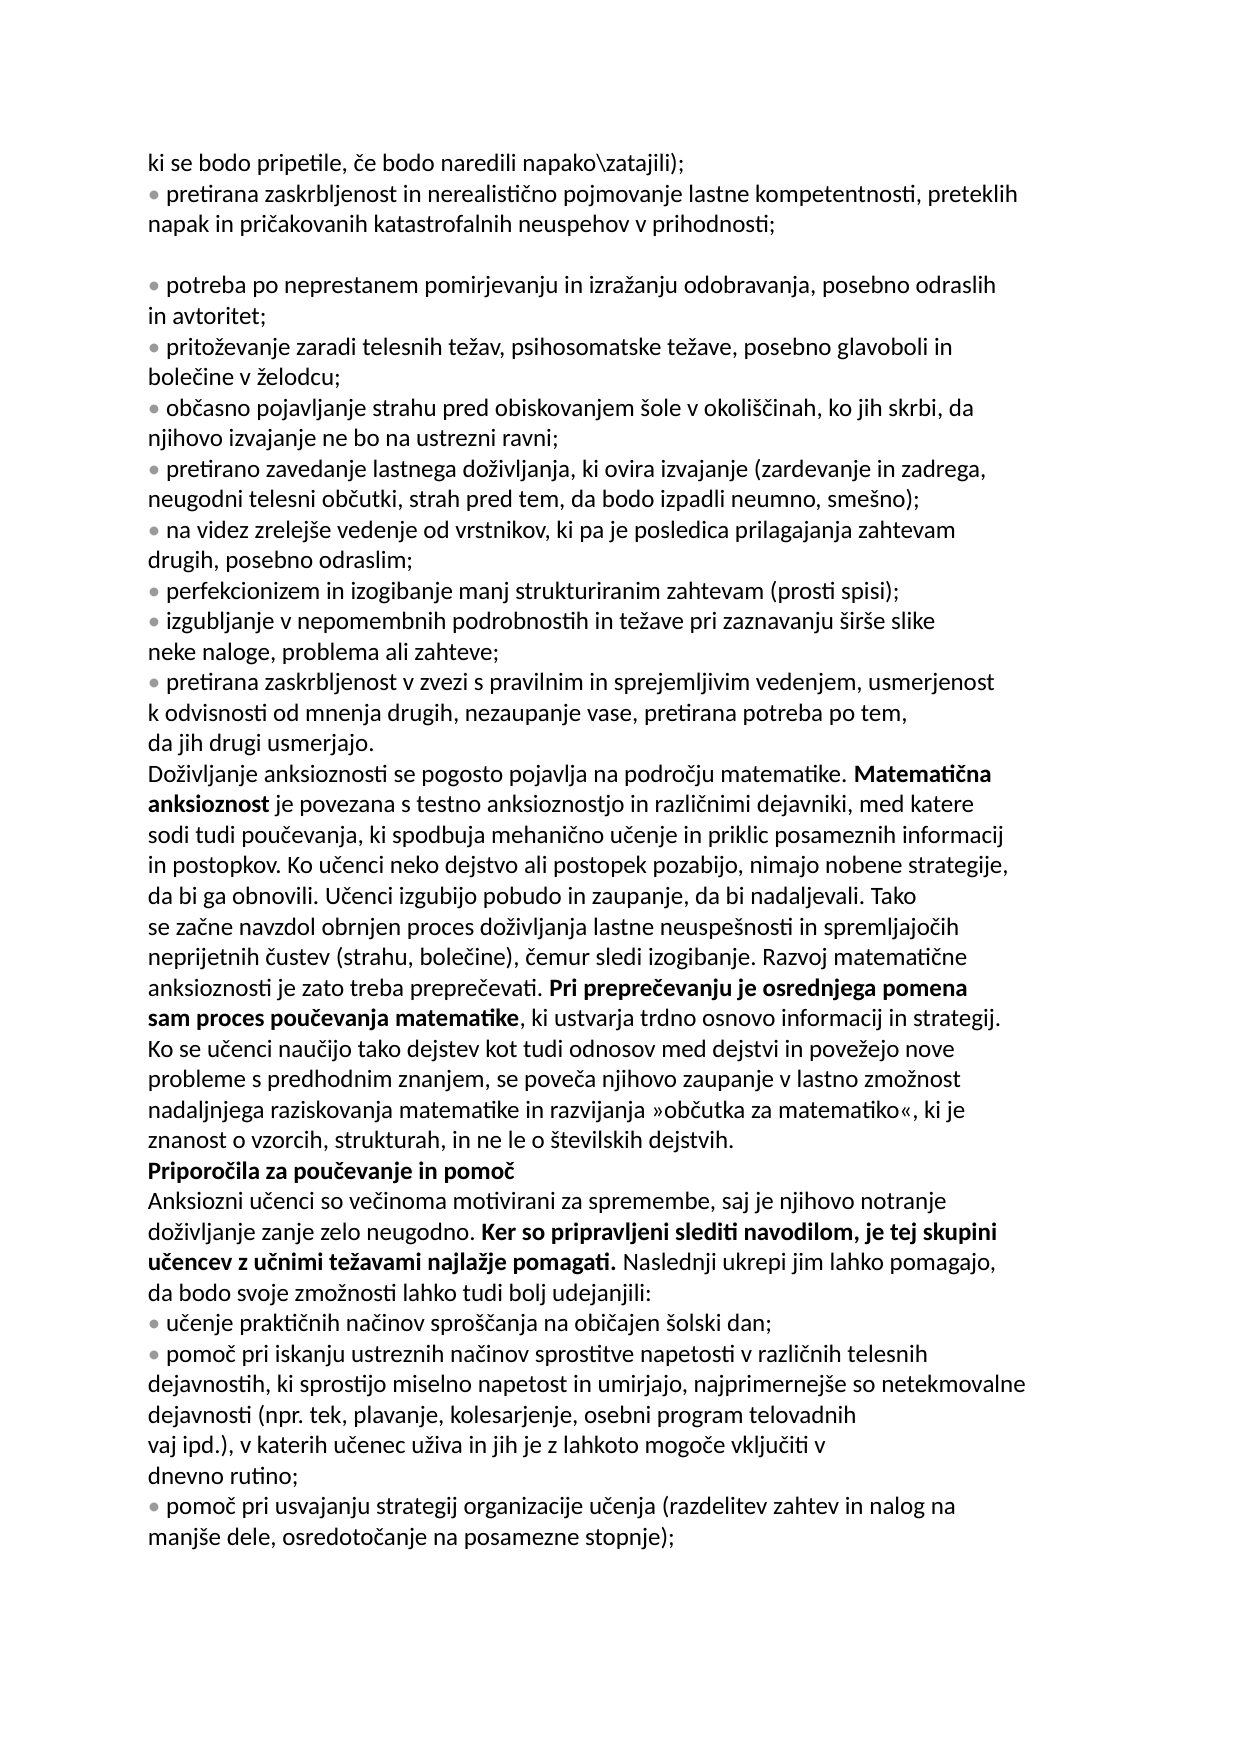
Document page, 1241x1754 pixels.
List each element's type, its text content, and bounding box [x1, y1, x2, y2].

text • občasno pojavljanje strahu pred obiskovanjem šole v okoliščinah, ko jih skrbi, da [148, 392, 1093, 422]
text • pomoč pri usvajanju strategij organizacije učenja (razdelitev zahtev in nalog na [148, 1491, 1093, 1521]
text • pretirano zavedanje lastnega doživljanja, ki ovira izvajanje (zardevanje in zadrega, [148, 453, 1093, 483]
text drugih, posebno odraslim; [148, 544, 1093, 575]
text dejavnosti (npr. tek, plavanje, kolesarjenje, osebni program telovadnih [148, 1399, 1093, 1429]
text • pritoževanje zaradi telesnih težav, psihosomatske težave, posebno glavoboli in [148, 331, 1093, 361]
text sam proces poučevanja matematike, ki ustvarja trdno osnovo informacij in strategij. [148, 1002, 1093, 1033]
text • pomoč pri iskanju ustreznih načinov sprostitve napetosti v različnih telesnih [148, 1338, 1093, 1368]
text učencev z učnimi težavami najlažje pomagati. Naslednji ukrepi jim lahko pomagajo, [148, 1246, 1093, 1277]
text dejavnostih, ki sprostijo miselno napetost in umirjajo, najprimernejše so netekmovalne [148, 1368, 1093, 1399]
text ki se bodo pripetile, če bodo naredili napako\zatajili); [148, 148, 1093, 178]
text k odvisnosti od mnenja drugih, nezaupanje vase, pretirana potreba po tem, [148, 697, 1093, 727]
text manjše dele, osredotočanje na posamezne stopnje); [148, 1521, 1093, 1552]
text • perfekcionizem in izogibanje manj strukturiranim zahtevam (prosti spisi); [148, 575, 1093, 605]
text Ko se učenci naučijo tako dejstev kot tudi odnosov med dejstvi in povežejo nove [148, 1033, 1093, 1063]
text se začne navzdol obrnjen proces doživljanja lastne neuspešnosti in spremljajočih [148, 911, 1093, 941]
text • izgubljanje v nepomembnih podrobnostih in težave pri zaznavanju širše slike [148, 605, 1093, 636]
text neugodni telesni občutki, strah pred tem, da bodo izpadli neumno, smešno); [148, 483, 1093, 514]
text • učenje praktičnih načinov sproščanja na običajen šolski dan; [148, 1307, 1093, 1338]
text Priporočila za poučevanje in pomoč [148, 1155, 1093, 1185]
text neprijetnih čustev (strahu, bolečine), čemur sledi izogibanje. Razvoj matematične [148, 941, 1093, 972]
text Anksiozni učenci so večinoma motivirani za spremembe, saj je njihovo notranje [148, 1185, 1093, 1216]
text da jih drugi usmerjajo. [148, 727, 1093, 758]
text napak in pričakovanih katastrofalnih neuspehov v prihodnosti; [148, 209, 1093, 239]
text probleme s predhodnim znanjem, se poveča njihovo zaupanje v lastno zmožnost [148, 1063, 1093, 1094]
text bolečine v želodcu; [148, 361, 1093, 392]
text znanost o vzorcih, strukturah, in ne le o številskih dejstvih. [148, 1124, 1093, 1155]
text da bi ga obnovili. Učenci izgubijo pobudo in zaupanje, da bi nadaljevali. Tako [148, 880, 1093, 911]
text 64 [148, 239, 1093, 270]
text neke naloge, problema ali zahteve; [148, 636, 1093, 666]
text in avtoritet; [148, 300, 1093, 331]
text dnevno rutino; [148, 1460, 1093, 1491]
text nadaljnjega raziskovanja matematike in razvijanja »občutka za matematiko«, ki je [148, 1094, 1093, 1124]
text • pretirana zaskrbljenost in nerealistično pojmovanje lastne kompetentnosti, preteklih [148, 178, 1093, 209]
text Doživljanje anksioznosti se pogosto pojavlja na področju matematike. Matematična [148, 758, 1093, 788]
text • na videz zrelejše vedenje od vrstnikov, ki pa je posledica prilagajanja zahtevam [148, 514, 1093, 544]
text in postopkov. Ko učenci neko dejstvo ali postopek pozabijo, nimajo nobene strategije, [148, 849, 1093, 880]
text sodi tudi poučevanja, ki spodbuja mehanično učenje in priklic posameznih informacij [148, 819, 1093, 849]
text vaj ipd.), v katerih učenec uživa in jih je z lahkoto mogoče vključiti v [148, 1429, 1093, 1460]
text anksioznosti je zato treba preprečevati. Pri preprečevanju je osrednjega pomena [148, 972, 1093, 1002]
text da bodo svoje zmožnosti lahko tudi bolj udejanjili: [148, 1277, 1093, 1307]
text • pretirana zaskrbljenost v zvezi s pravilnim in sprejemljivim vedenjem, usmerjenost [148, 666, 1093, 697]
text • potreba po neprestanem pomirjevanju in izražanju odobravanja, posebno odraslih [148, 270, 1093, 300]
text 65 [148, 1552, 1093, 1582]
text anksioznost je povezana s testno anksioznostjo in različnimi dejavniki, med katere [148, 788, 1093, 819]
text njihovo izvajanje ne bo na ustrezni ravni; [148, 422, 1093, 453]
text doživljanje zanje zelo neugodno. Ker so pripravljeni slediti navodilom, je tej skupini [148, 1216, 1093, 1246]
